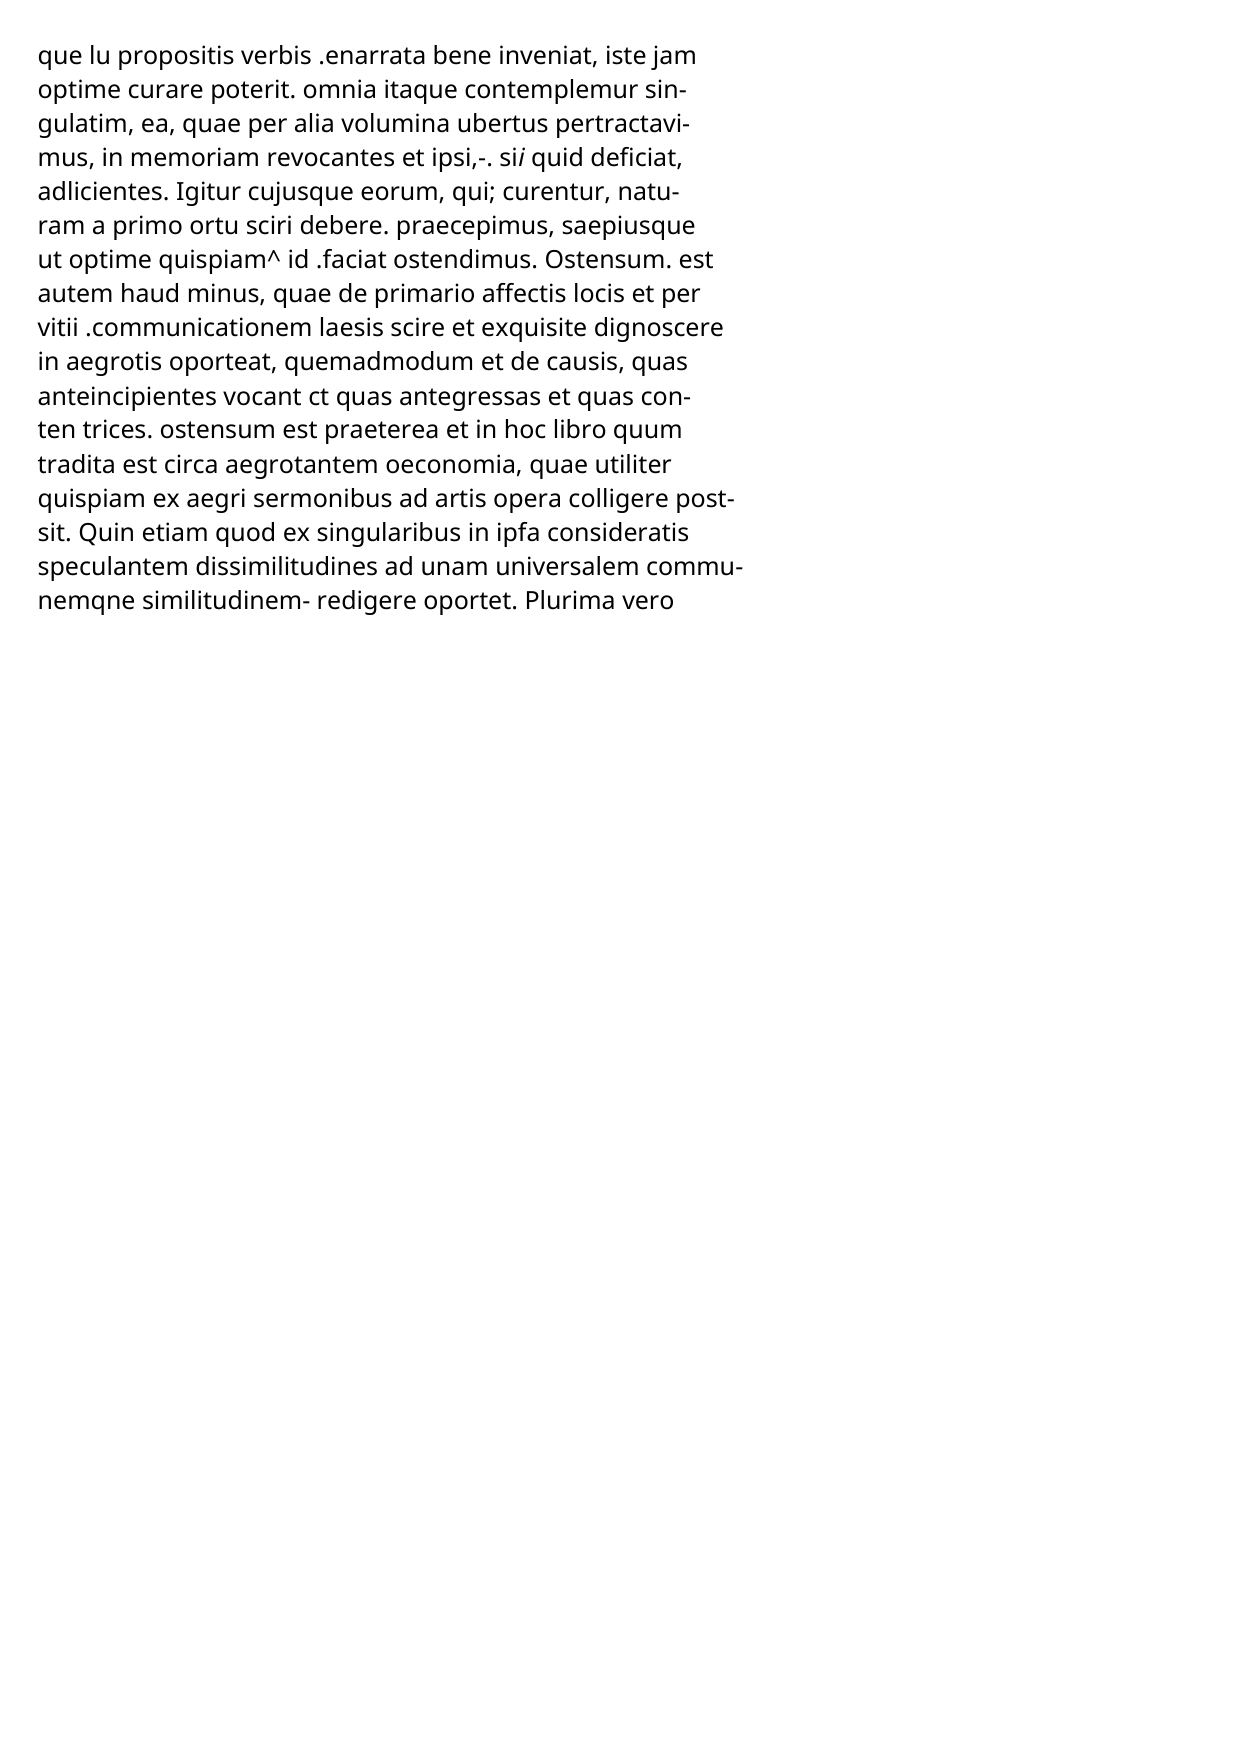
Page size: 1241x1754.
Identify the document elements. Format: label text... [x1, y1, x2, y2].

text que lu propositis verbis .enarrata bene inveniat, iste jam optime curare poterit. omnia itaque contemplemur sin- gulatim, ea, quae per alia volumina ubertus pertractavi- mus, in memoriam revocantes et ipsi,-. sii quid deficiat, adlicientes. Igitur cujusque eorum, qui; curentur, natu- ram a primo ortu sciri debere. praecepimus, saepiusque ut optime quispiam^ id .faciat ostendimus. Ostensum. est autem haud minus, quae de primario affectis locis et per vitii .communicationem laesis scire et exquisite dignoscere in aegrotis oporteat, quemadmodum et de causis, quas anteincipientes vocant ct quas antegressas et quas con- ten trices. ostensum est praeterea et in hoc libro quum tradita est circa aegrotantem oeconomia, quae utiliter quispiam ex aegri sermonibus ad artis opera colligere post- sit. Quin etiam quod ex singularibus in ipfa consideratis speculantem dissimilitudines ad unam universalem commu- nemqne similitudinem- redigere oportet. Plurima vero [37, 37, 1203, 617]
